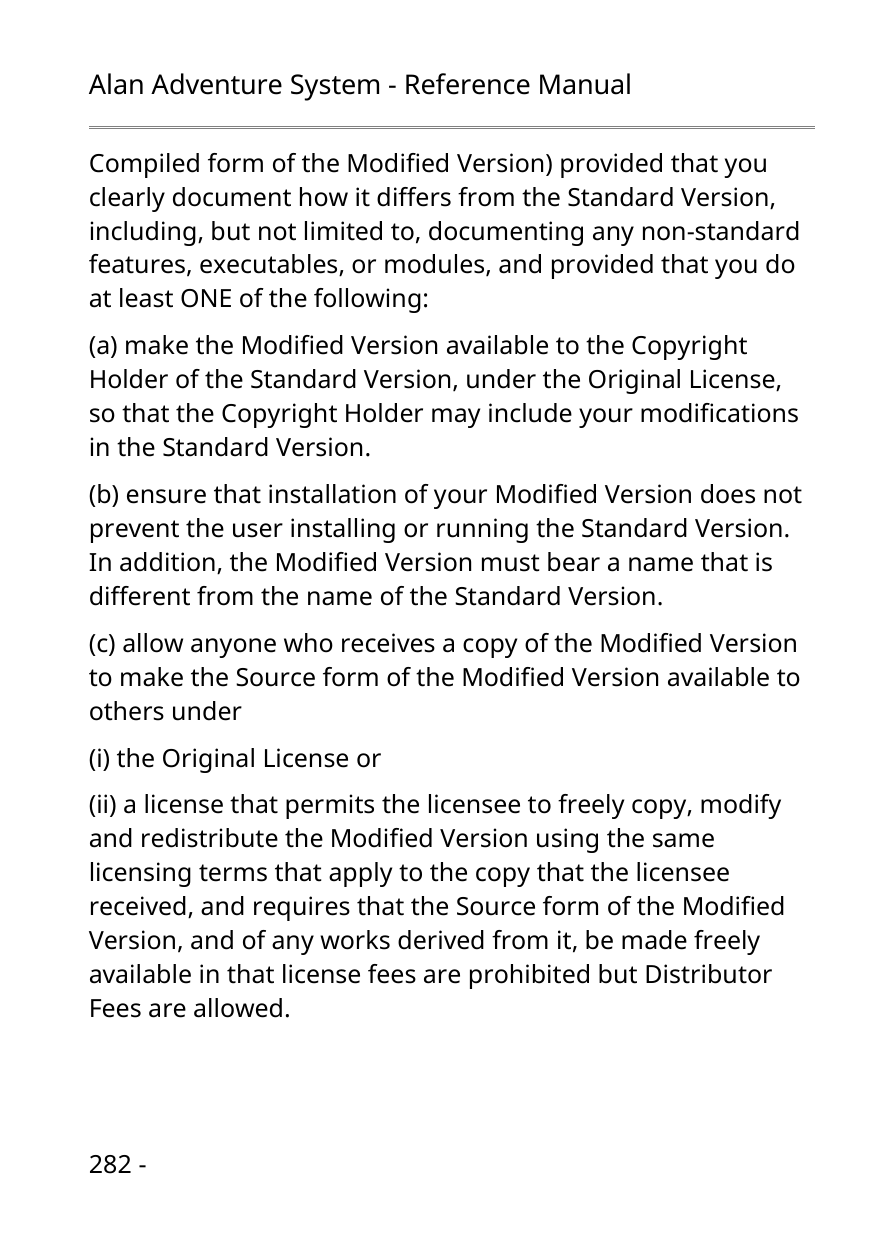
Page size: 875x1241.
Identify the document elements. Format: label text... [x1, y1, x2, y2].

text (ii) a license that permits the licensee to freely copy, modify and redistribute the Modified Version using the same licensing terms that apply to the copy that the licensee received, and requires that the Source form of the Modified Version, and of any works derived from it, be made freely available in that license fees are prohibited but Distributor Fees are allowed. [88, 787, 815, 1025]
text Compiled form of the Modified Version) provided that you clearly document how it differs from the Standard Version, including, but not limited to, documenting any non-standard features, executables, or modules, and provided that you do at least ONE of the following: [88, 146, 815, 315]
text (c) allow anyone who receives a copy of the Modified Version to make the Source form of the Modified Version available to others under [88, 626, 815, 728]
text (a) make the Modified Version available to the Copyright Holder of the Standard Version, under the Original License, so that the Copyright Holder may include your modifications in the Standard Version. [88, 328, 815, 464]
text (b) ensure that installation of your Modified Version does not prevent the user installing or running the Standard Version. In addition, the Modified Version must bear a name that is different from the name of the Standard Version. [88, 477, 815, 613]
text (i) the Original License or [88, 741, 815, 774]
